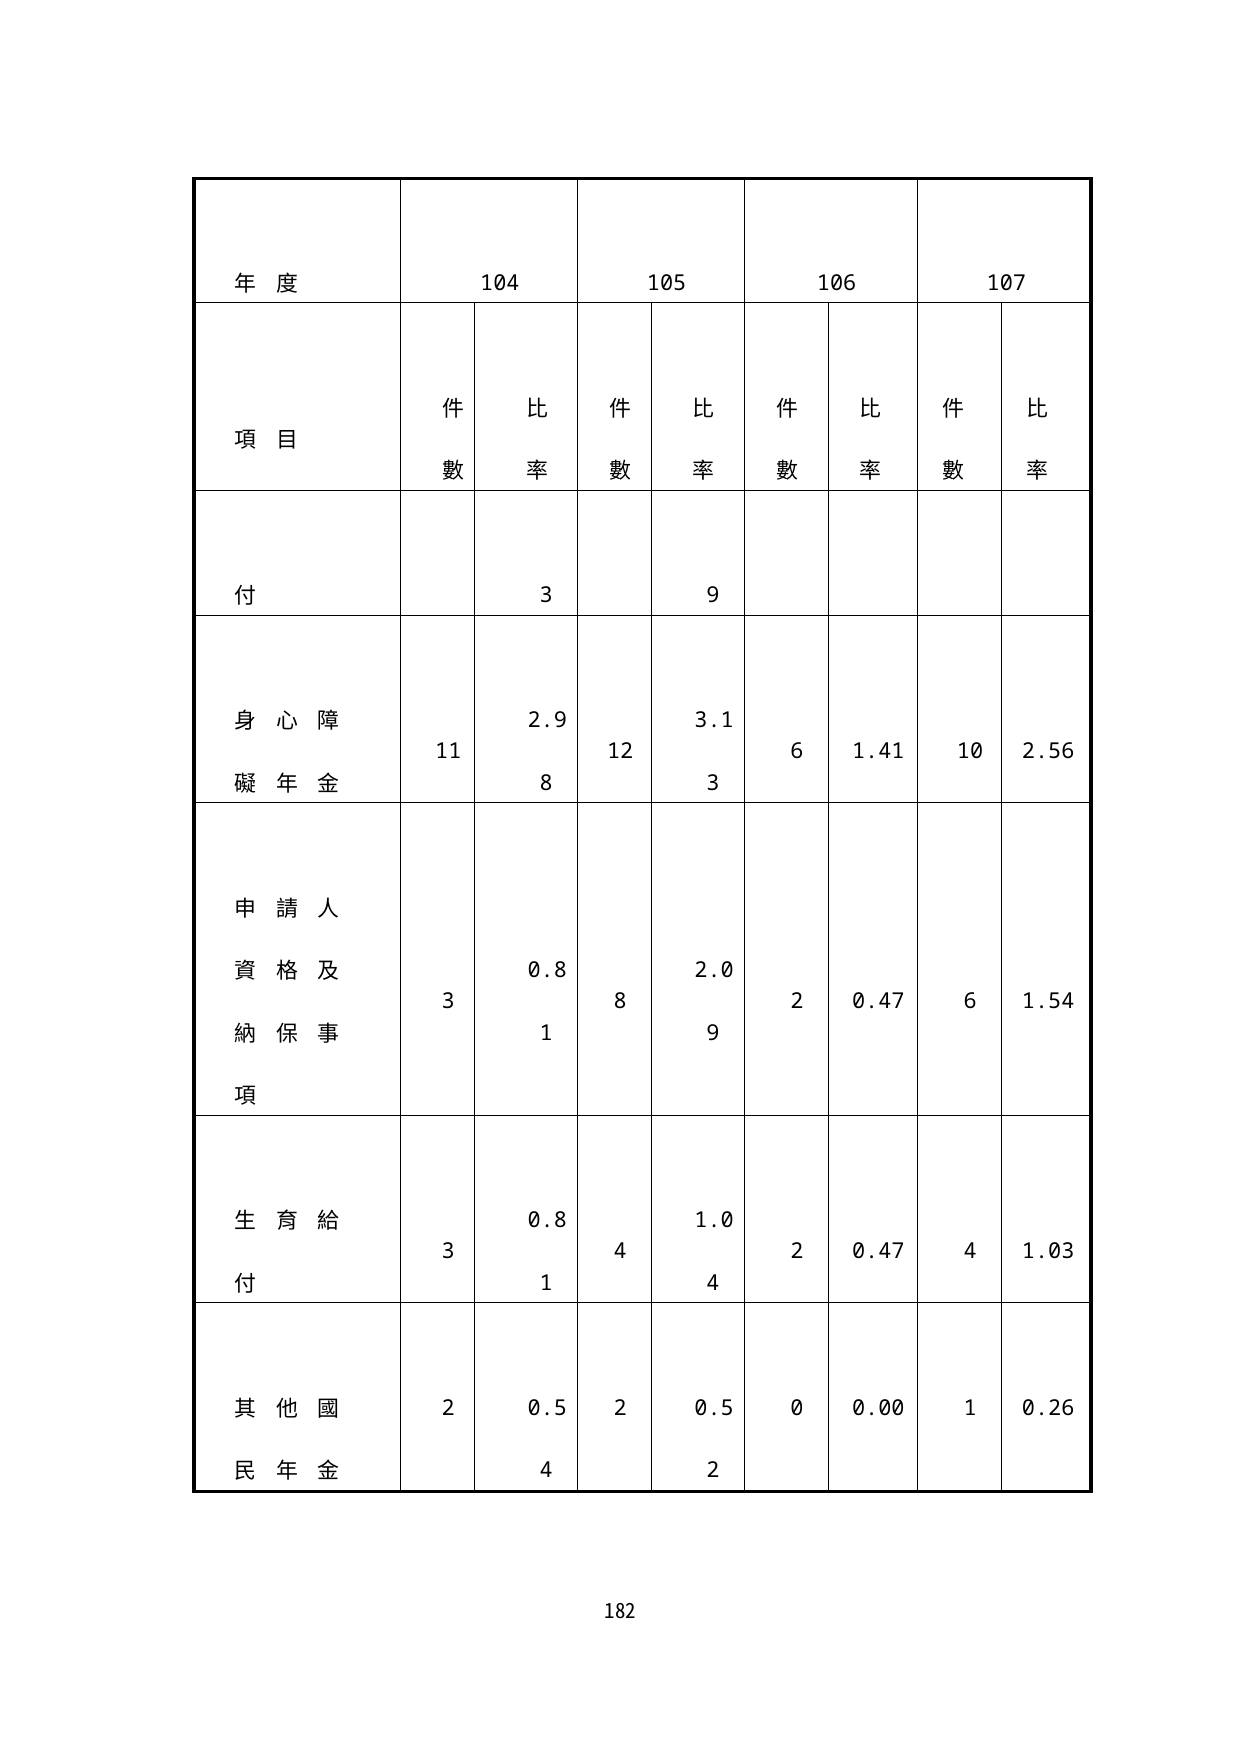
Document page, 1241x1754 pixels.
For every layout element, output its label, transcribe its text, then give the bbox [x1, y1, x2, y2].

table_cell [829, 491, 917, 615]
table_cell 0.81 [475, 1116, 577, 1302]
table_cell 0.47 [829, 803, 917, 1115]
table_cell 比率 [475, 303, 577, 490]
table_cell 9 [652, 491, 744, 615]
table_cell [1002, 491, 1089, 615]
table_cell 2.56 [1002, 616, 1089, 802]
table_cell 6 [918, 803, 1001, 1115]
table_header 107 [918, 180, 1089, 302]
table_cell 0.52 [652, 1303, 744, 1490]
table_cell 3 [475, 491, 577, 615]
table_cell 2 [578, 1303, 651, 1490]
table_cell [918, 491, 1001, 615]
table_cell 2.09 [652, 803, 744, 1115]
table_cell 生育給付 [196, 1116, 400, 1302]
table_header 年度 [196, 180, 400, 302]
table_cell 申請人資格及納保事項 [196, 803, 400, 1115]
table_cell 項目 [196, 303, 400, 490]
table_cell 2.98 [475, 616, 577, 802]
table_cell 件數 [401, 303, 474, 490]
table_cell 0 [745, 1303, 828, 1490]
table_cell 1.54 [1002, 803, 1089, 1115]
table_cell 0.47 [829, 1116, 917, 1302]
table_cell 4 [578, 1116, 651, 1302]
table_cell 4 [918, 1116, 1001, 1302]
table_cell 2 [745, 1116, 828, 1302]
table_cell 3 [401, 803, 474, 1115]
table_cell 件數 [745, 303, 828, 490]
table_cell [401, 491, 474, 615]
table_cell 0.26 [1002, 1303, 1089, 1490]
table_cell 付 [196, 491, 400, 615]
table_cell [578, 491, 651, 615]
table_cell 件數 [578, 303, 651, 490]
table_cell 1 [918, 1303, 1001, 1490]
table_cell 11 [401, 616, 474, 802]
table_cell 其他國民年金 [196, 1303, 400, 1490]
table_cell 比率 [829, 303, 917, 490]
table_cell 8 [578, 803, 651, 1115]
table_cell 比率 [652, 303, 744, 490]
table_cell 件數 [918, 303, 1001, 490]
table_cell 2 [745, 803, 828, 1115]
table_cell 3 [401, 1116, 474, 1302]
table_header 105 [578, 180, 744, 302]
table_cell 3.13 [652, 616, 744, 802]
table_cell 10 [918, 616, 1001, 802]
table_cell 0.54 [475, 1303, 577, 1490]
table_cell 0.81 [475, 803, 577, 1115]
table_cell [745, 491, 828, 615]
table_cell 1.41 [829, 616, 917, 802]
table_cell 12 [578, 616, 651, 802]
table_cell 0.00 [829, 1303, 917, 1490]
table_header 106 [745, 180, 917, 302]
table_header 104 [401, 180, 577, 302]
table_cell 1.03 [1002, 1116, 1089, 1302]
table_cell 2 [401, 1303, 474, 1490]
table_cell 比率 [1002, 303, 1089, 490]
table_cell 身心障礙年金 [196, 616, 400, 802]
table_cell 1.04 [652, 1116, 744, 1302]
table_cell 6 [745, 616, 828, 802]
